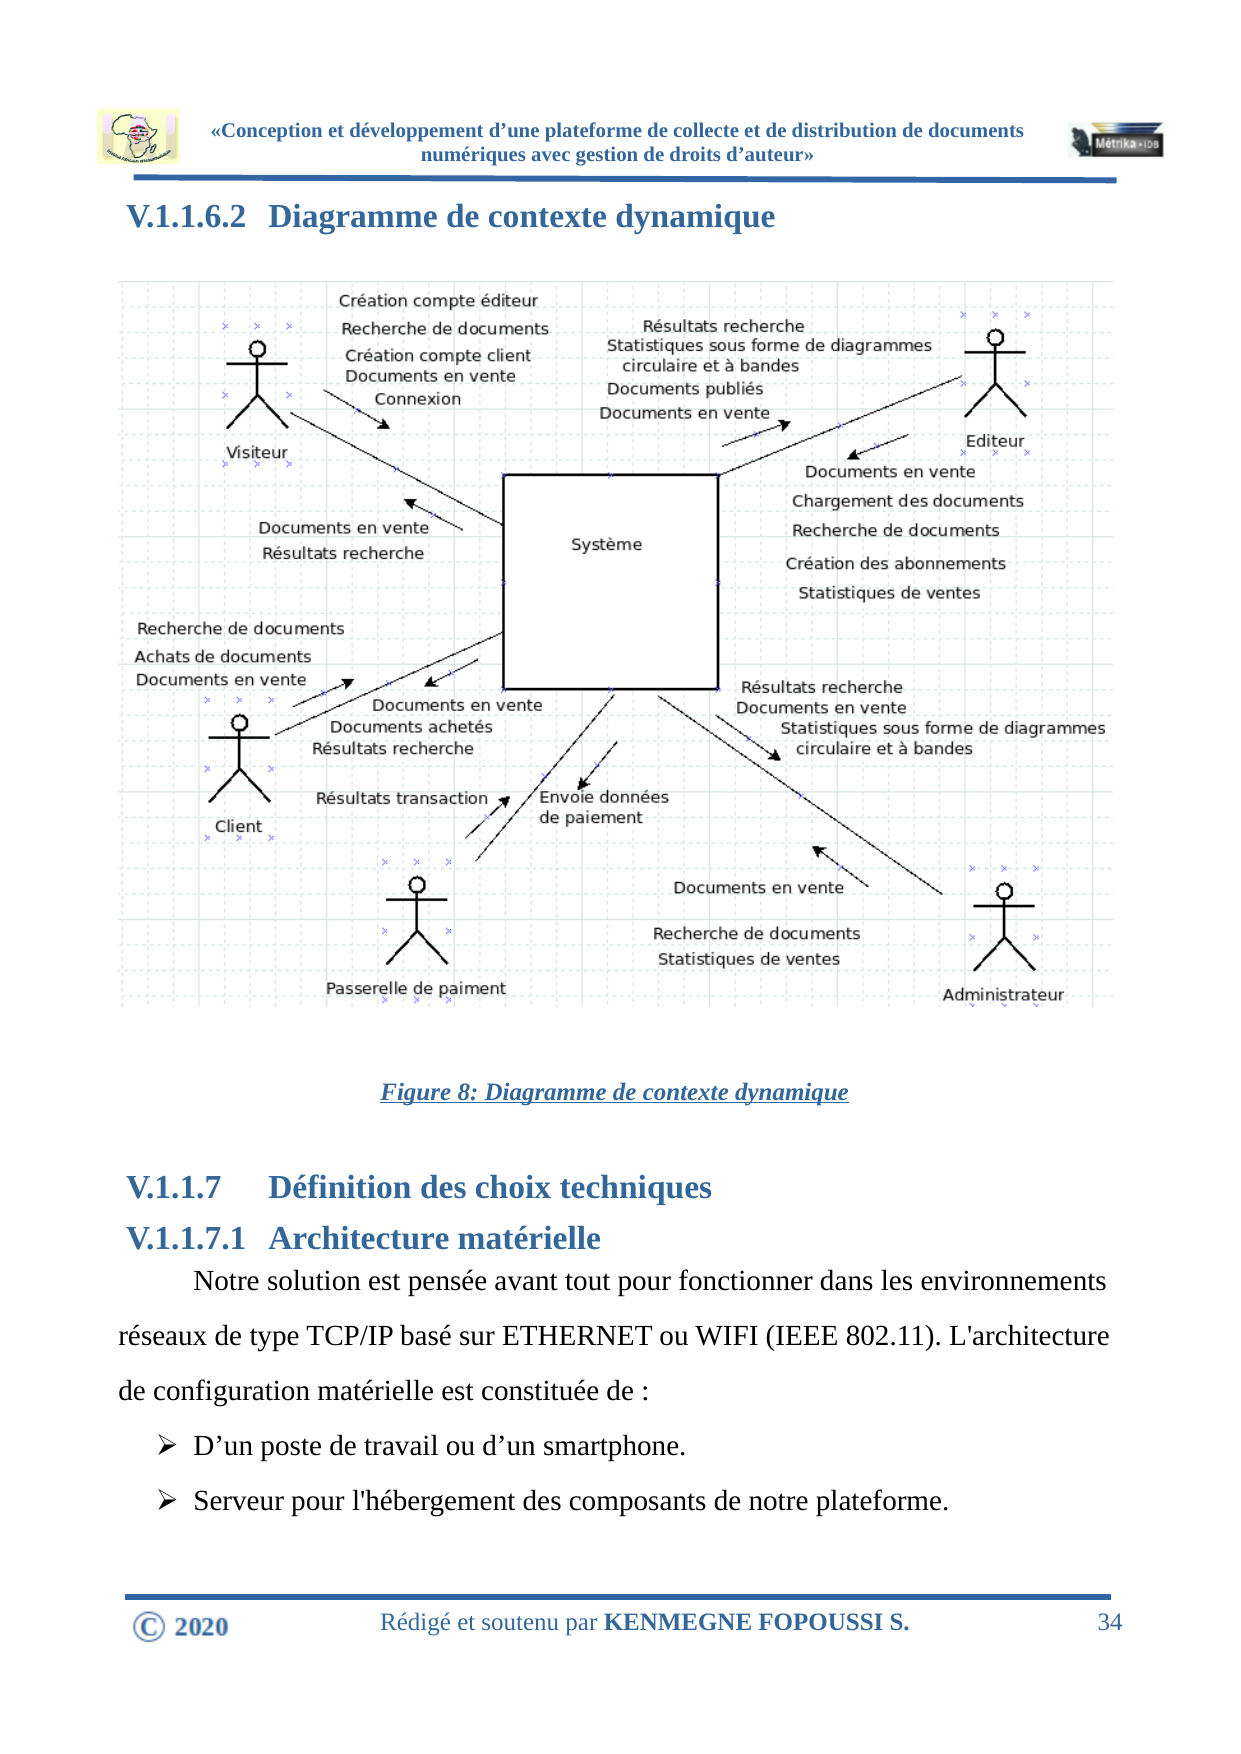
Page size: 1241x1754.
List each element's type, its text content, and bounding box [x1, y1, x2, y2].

picture [118, 281, 1114, 1007]
list Serveur pour l'hébergement des composants de notre plateforme. [156, 1483, 1122, 1516]
subtitle Diagramme de contexte dynamique [118, 196, 1122, 234]
text réseaux de type TCP/IP basé sur ETHERNET ou WIFI (IEEE 802.11). L'architecture [118, 1318, 1122, 1352]
picture [95, 107, 182, 166]
text Figure 8: Diagramme de contexte dynamique [118, 1077, 1113, 1106]
subtitle Définition des choix techniques [118, 1167, 1122, 1206]
picture [126, 1604, 231, 1647]
picture [1063, 116, 1168, 160]
text Notre solution est pensée avant tout pour fonctionner dans les environnements [118, 1263, 1122, 1297]
list D’un poste de travail ou d’un smartphone. [156, 1428, 1122, 1461]
text de configuration matérielle est constituée de : [118, 1373, 1122, 1406]
subtitle Architecture matérielle [118, 1218, 1122, 1257]
